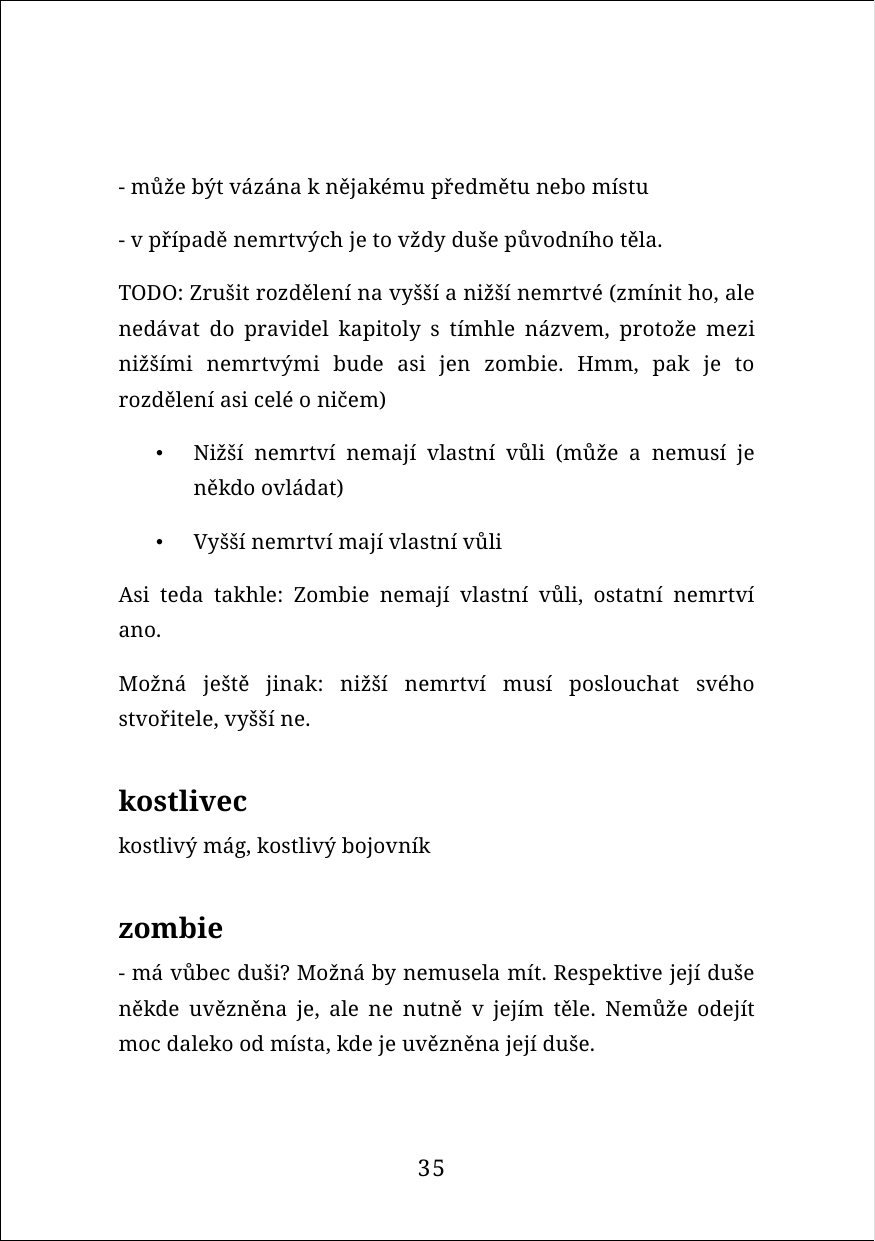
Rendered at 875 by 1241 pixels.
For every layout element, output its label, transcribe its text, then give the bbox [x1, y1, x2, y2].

list Vyšší nemrtví mají vlastní vůli [156, 527, 756, 555]
text - má vůbec duši? Možná by nemusela mít. Respektive její duše někde uvězněna je, ale ne nutně v jejím těle. Nemůže odejít moc daleko od místa, kde je uvězněna její duše. [118, 958, 756, 1058]
text TODO: Zrušit rozdělení na vyšší a nižší nemrtvé (zmínit ho, ale nedávat do pravidel kapitoly s tímhle názvem, protože mezi nižšími nemrtvými bude asi jen zombie. Hmm, pak je to rozdělení asi celé o ničem) [118, 278, 756, 413]
text - v případě nemrtvých je to vždy duše původního těla. [118, 225, 756, 253]
subtitle zombie [118, 908, 756, 946]
text - může být vázána k nějakému předmětu nebo místu [118, 172, 756, 200]
text kostlivý mág, kostlivý bojovník [118, 831, 756, 860]
text Možná ještě jinak: nižší nemrtví musí poslouchat svého stvořitele, vyšší ne. [118, 669, 756, 733]
subtitle kostlivec [118, 781, 756, 819]
list Nižší nemrtví nemají vlastní vůli (může a nemusí je někdo ovládat) [156, 438, 756, 502]
text Asi teda takhle: Zombie nemají vlastní vůli, ostatní nemrtví ano. [118, 580, 756, 644]
